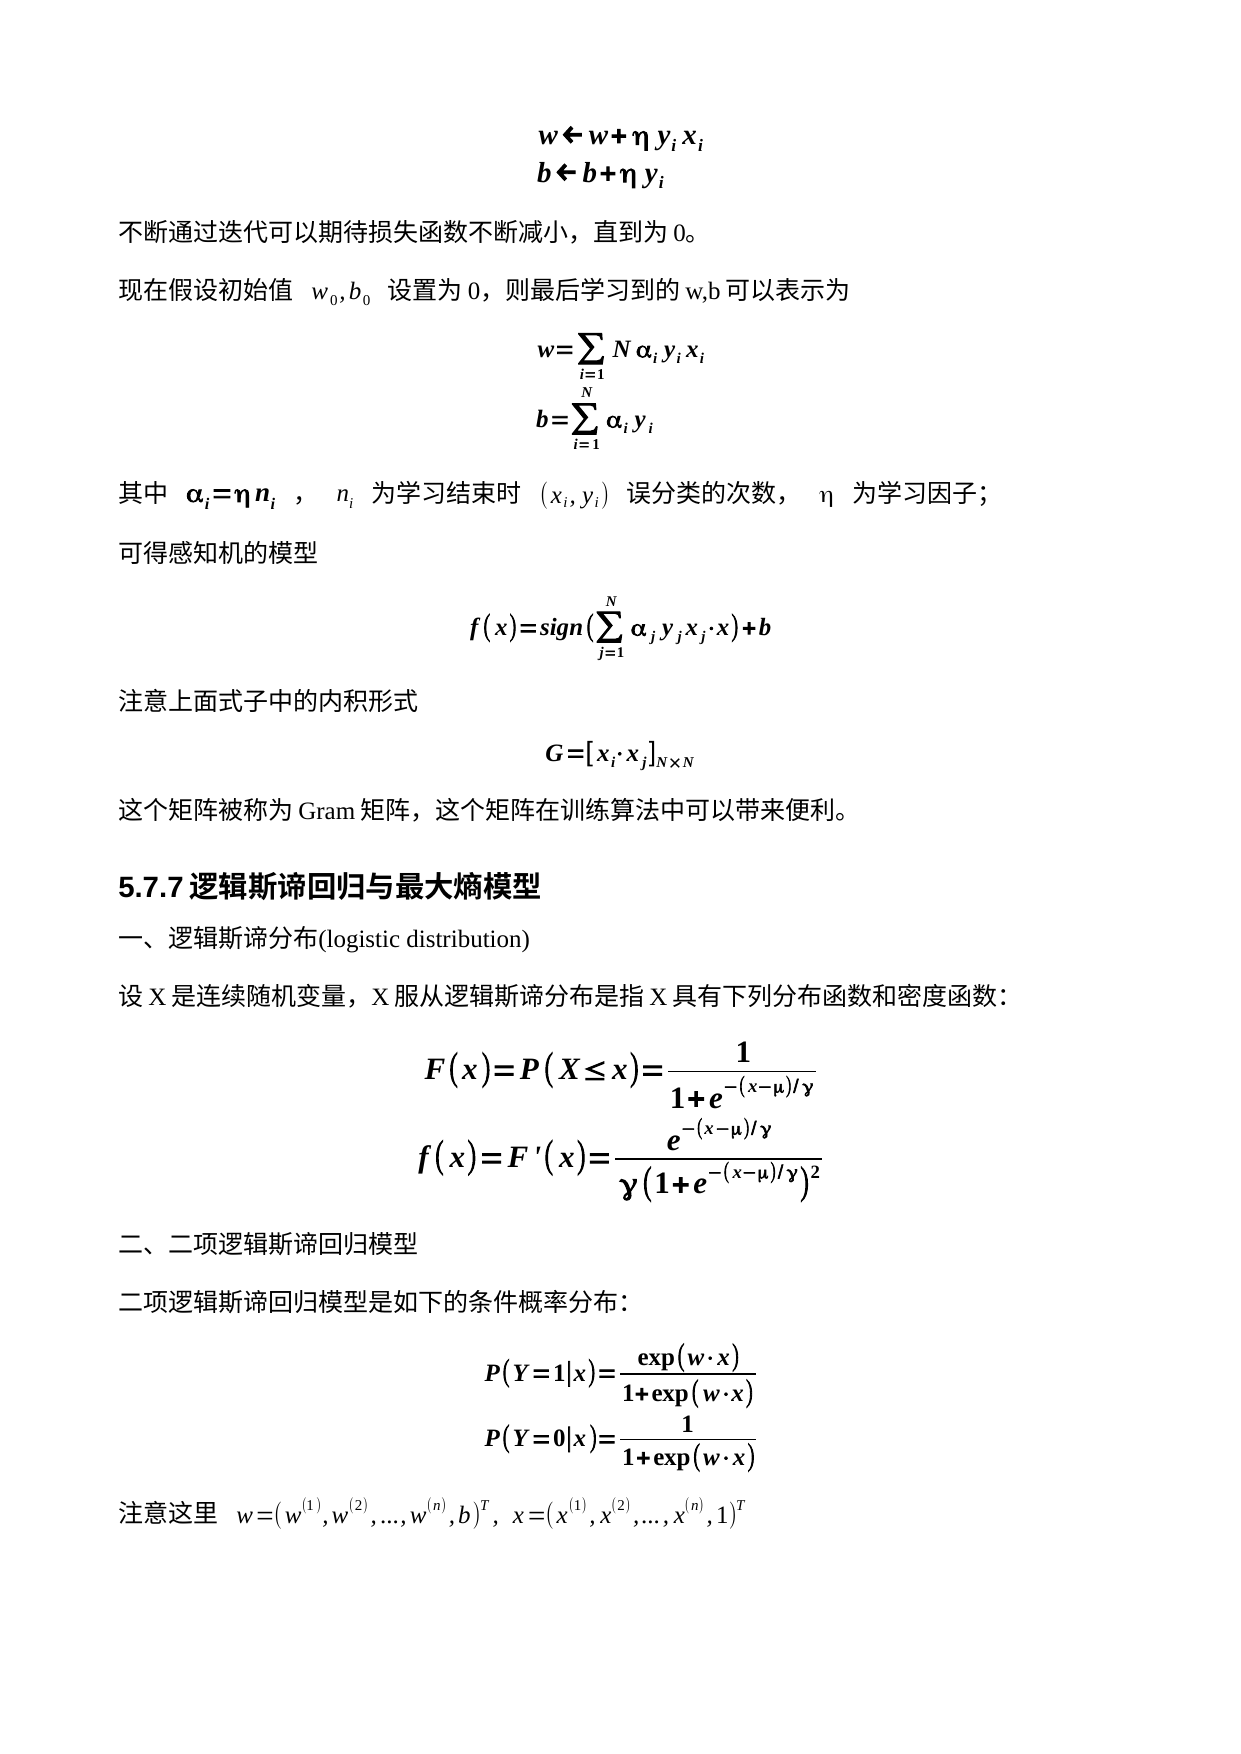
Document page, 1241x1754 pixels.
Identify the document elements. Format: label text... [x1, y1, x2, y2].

text 可得感知机的模型 [118, 534, 1122, 570]
text 不断通过迭代可以期待损失函数不断减小，直到为0。 [118, 213, 1122, 249]
text 注意这里 [118, 1493, 1122, 1530]
text 二、二项逻辑斯谛回归模型 [118, 1224, 1122, 1261]
text 二项逻辑斯谛回归模型是如下的条件概率分布： [118, 1282, 1122, 1319]
text 这个矩阵被称为Gram矩阵，这个矩阵在训练算法中可以带来便利。 [118, 791, 1122, 827]
text 其中，为学习结束时误分类的次数，为学习因子； [118, 473, 1122, 512]
text 注意上面式子中的内积形式 [118, 681, 1122, 717]
subtitle 5.7.7逻辑斯谛回归与最大熵模型 [118, 863, 1122, 906]
text 设X是连续随机变量，X服从逻辑斯谛分布是指X具有下列分布函数和密度函数： [118, 976, 1122, 1013]
text 一、逻辑斯谛分布(logistic distribution) [118, 918, 1122, 955]
text 现在假设初始值设置为0，则最后学习到的w,b可以表示为 [118, 271, 1122, 309]
